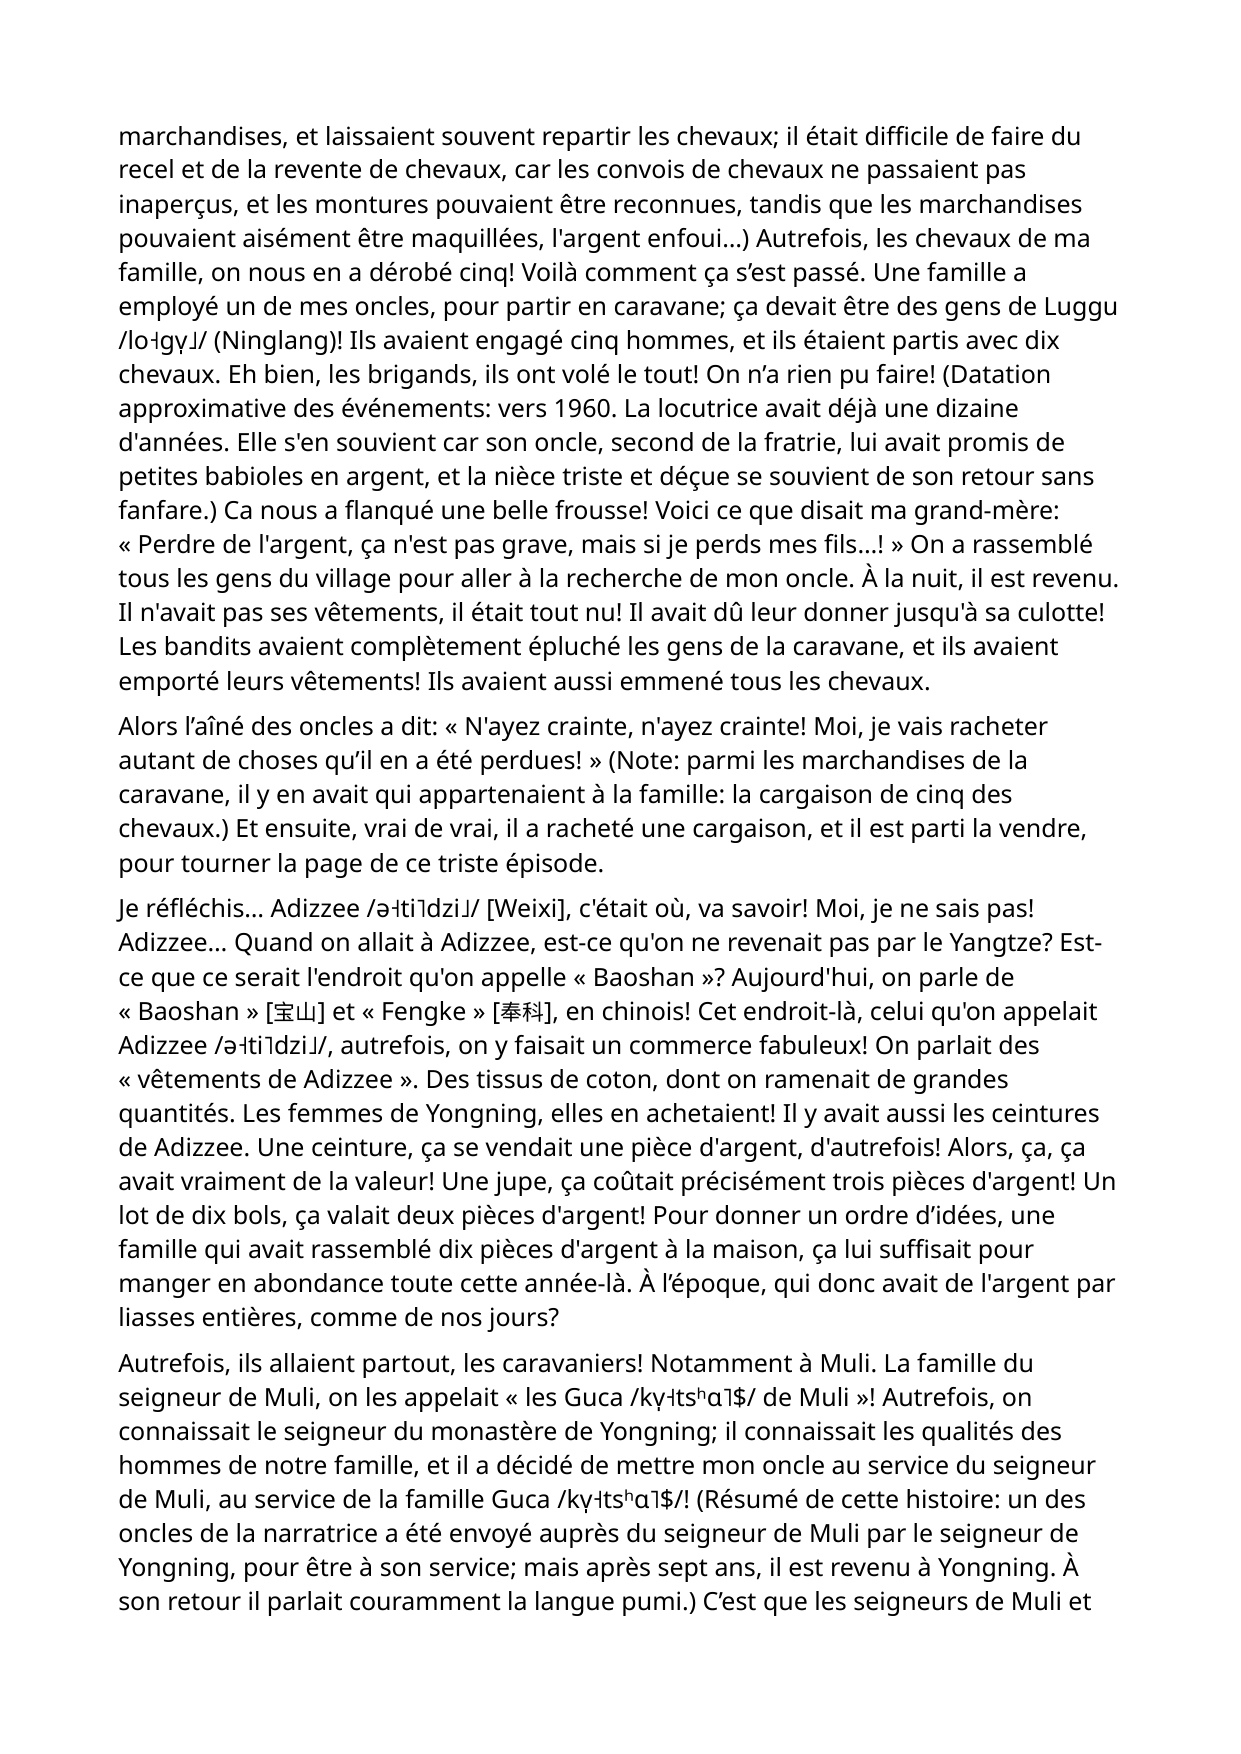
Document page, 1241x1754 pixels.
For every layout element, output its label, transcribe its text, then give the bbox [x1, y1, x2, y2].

text Je réfléchis… Adizzee /ə˧ti˥dzi˩/ [Weixi], c'était où, va savoir! Moi, je ne sais pas! Adizzee… Quand on allait à Adizzee, est-ce qu'on ne revenait pas par le Yangtze? Est-ce que ce serait l'endroit qu'on appelle « Baoshan »? Aujourd'hui, on parle de « Baoshan » [宝山] et « Fengke » [奉科], en chinois! Cet endroit-là, celui qu'on appelait Adizzee /ə˧ti˥dzi˩/, autrefois, on y faisait un commerce fabuleux! On parlait des « vêtements de Adizzee ». Des tissus de coton, dont on ramenait de grandes quantités. Les femmes de Yongning, elles en achetaient! Il y avait aussi les ceintures de Adizzee. Une ceinture, ça se vendait une pièce d'argent, d'autrefois! Alors, ça, ça avait vraiment de la valeur! Une jupe, ça coûtait précisément trois pièces d'argent! Un lot de dix bols, ça valait deux pièces d'argent! Pour donner un ordre d’idées, une famille qui avait rassemblé dix pièces d'argent à la maison, ça lui suffisait pour manger en abondance toute cette année-là. À l’époque, qui donc avait de l'argent par liasses entières, comme de nos jours? [118, 891, 1122, 1334]
text Autrefois, ils allaient partout, les caravaniers! Notamment à Muli. La famille du seigneur de Muli, on les appelait « les Guca /kv̩˧tsʰɑ˥$/ de Muli »! Autrefois, on connaissait le seigneur du monastère de Yongning; il connaissait les qualités des hommes de notre famille, et il a décidé de mettre mon oncle au service du seigneur de Muli, au service de la famille Guca /kv̩˧tsʰɑ˥$/! (Résumé de cette histoire: un des oncles de la narratrice a été envoyé auprès du seigneur de Muli par le seigneur de Yongning, pour être à son service; mais après sept ans, il est revenu à Yongning. À son retour il parlait couramment la langue pumi.) C’est que les seigneurs de Muli et [118, 1346, 1122, 1618]
text Alors l’aîné des oncles a dit: « N'ayez crainte, n'ayez crainte! Moi, je vais racheter autant de choses qu’il en a été perdues! » (Note: parmi les marchandises de la caravane, il y en avait qui appartenaient à la famille: la cargaison de cinq des chevaux.) Et ensuite, vrai de vrai, il a racheté une cargaison, et il est parti la vendre, pour tourner la page de ce triste épisode. [118, 709, 1122, 879]
text marchandises, et laissaient souvent repartir les chevaux; il était difficile de faire du recel et de la revente de chevaux, car les convois de chevaux ne passaient pas inaperçus, et les montures pouvaient être reconnues, tandis que les marchandises pouvaient aisément être maquillées, l'argent enfoui…) Autrefois, les chevaux de ma famille, on nous en a dérobé cinq! Voilà comment ça s’est passé. Une famille a employé un de mes oncles, pour partir en caravane; ça devait être des gens de Luggu /lo˧gv̩˩/ (Ninglang)! Ils avaient engagé cinq hommes, et ils étaient partis avec dix chevaux. Eh bien, les brigands, ils ont volé le tout! On n’a rien pu faire! (Datation approximative des événements: vers 1960. La locutrice avait déjà une dizaine d'années. Elle s'en souvient car son oncle, second de la fratrie, lui avait promis de petites babioles en argent, et la nièce triste et déçue se souvient de son retour sans fanfare.) Ca nous a flanqué une belle frousse! Voici ce que disait ma grand-mère: « Perdre de l'argent, ça n'est pas grave, mais si je perds mes fils…! » On a rassemblé tous les gens du village pour aller à la recherche de mon oncle. À la nuit, il est revenu. Il n'avait pas ses vêtements, il était tout nu! Il avait dû leur donner jusqu'à sa culotte! Les bandits avaient complètement épluché les gens de la caravane, et ils avaient emporté leurs vêtements! Ils avaient aussi emmené tous les chevaux. [118, 118, 1122, 697]
